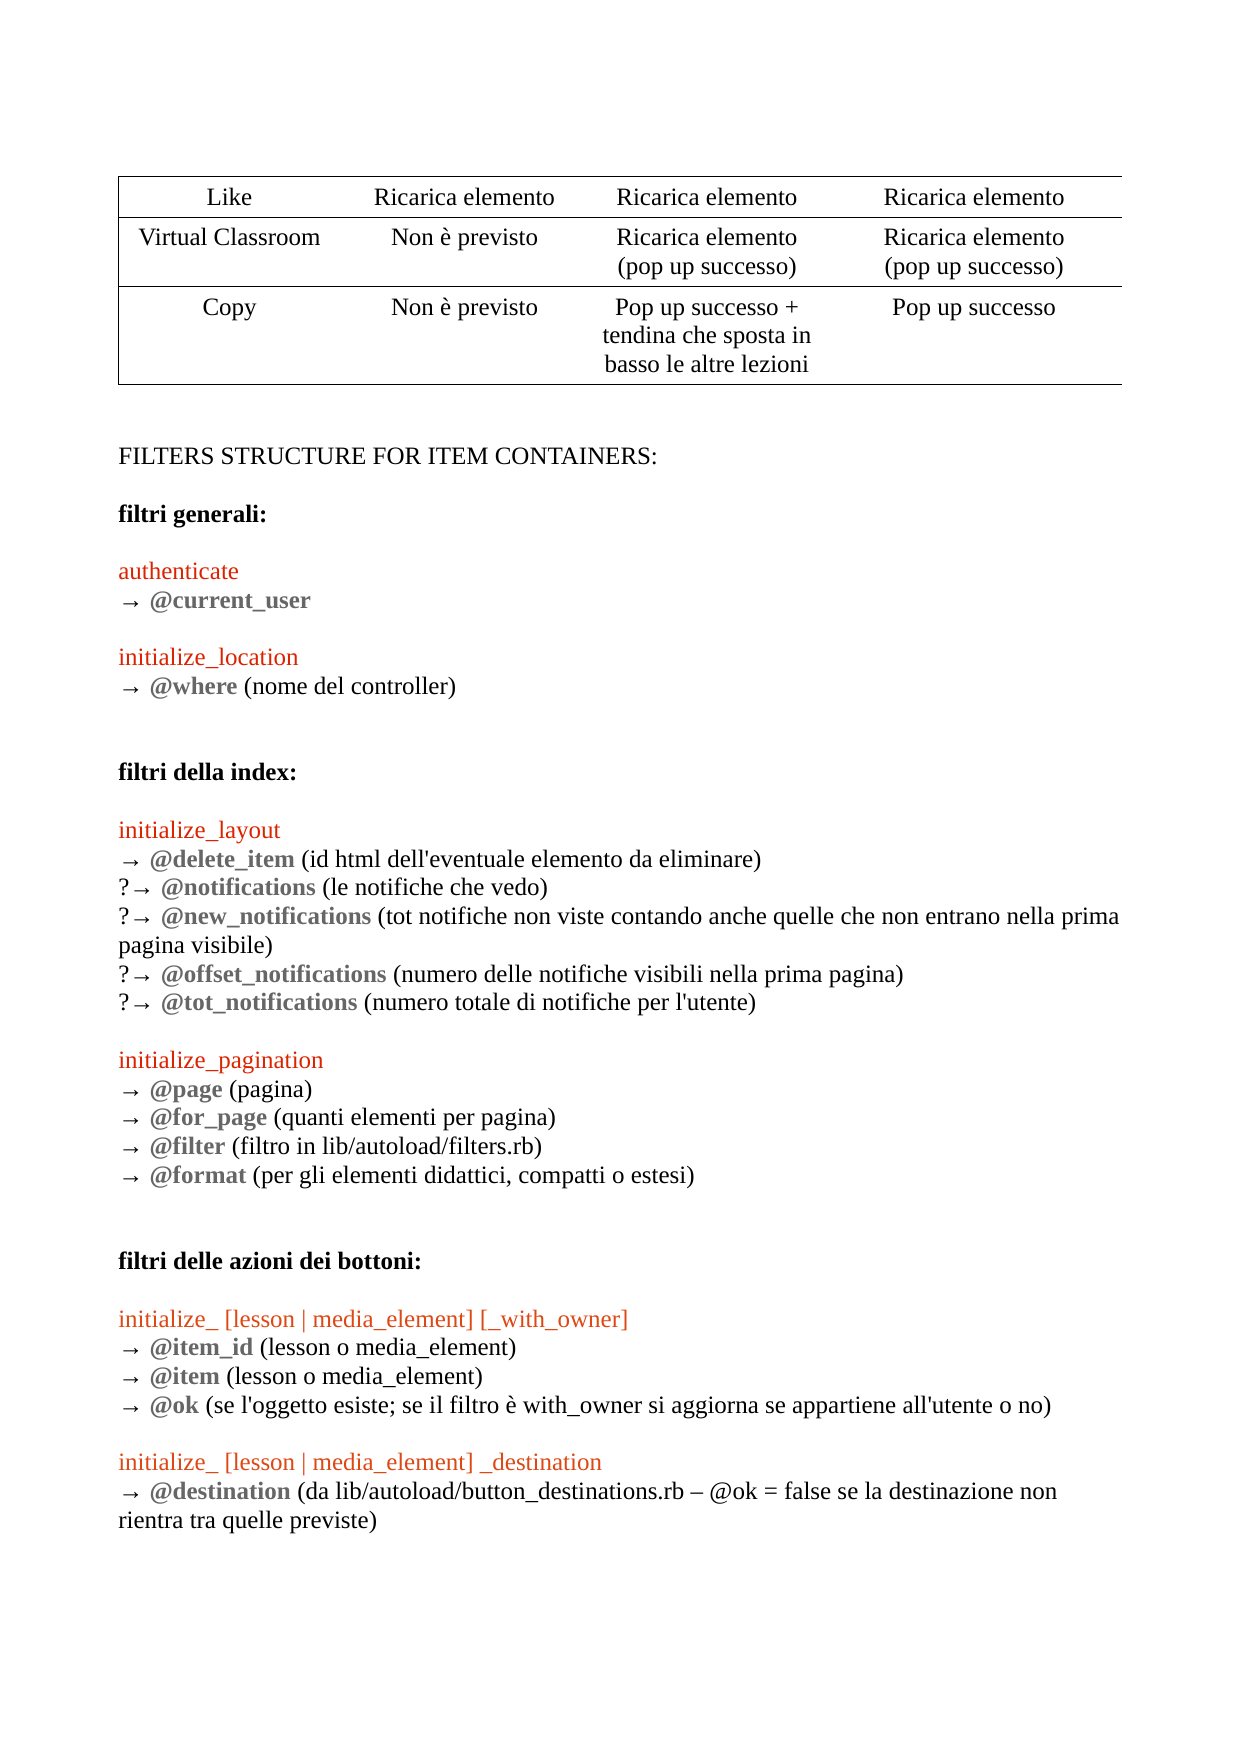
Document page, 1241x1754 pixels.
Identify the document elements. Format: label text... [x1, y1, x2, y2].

text → @destination (da lib/autoload/button_destinations.rb – @ok = false se la destinazione non rientra tra quelle previste) [118, 1476, 1122, 1534]
text ?→ @offset_notifications (numero delle notifiche visibili nella prima pagina) [118, 959, 1122, 987]
table_cell Ricarica elemento [826, 177, 1122, 217]
text initialize_layout [118, 815, 1122, 844]
text filtri della index: [118, 757, 1122, 786]
table_cell Copy [119, 287, 341, 383]
table_cell Non è previsto [341, 218, 588, 286]
text filtri delle azioni dei bottoni: [118, 1246, 1122, 1275]
table_cell Non è previsto [341, 287, 588, 383]
text initialize_pagination [118, 1045, 1122, 1074]
text initialize_ [lesson | media_element] [_with_owner] [118, 1304, 1122, 1332]
table_cell Pop up successo + tendina che sposta in basso le altre lezioni [588, 287, 826, 383]
text → @filter (filtro in lib/autoload/filters.rb) [118, 1131, 1122, 1160]
text authenticate [118, 556, 1122, 585]
text → @format (per gli elementi didattici, compatti o estesi) [118, 1160, 1122, 1189]
text → @item (lesson o media_element) [118, 1361, 1122, 1390]
table_cell Ricarica elemento (pop up successo) [588, 218, 826, 286]
table_cell Ricarica elemento [588, 177, 826, 217]
text FILTERS STRUCTURE FOR ITEM CONTAINERS: [118, 441, 1122, 470]
table_cell Pop up successo [826, 287, 1122, 383]
text → @page (pagina) [118, 1074, 1122, 1102]
text initialize_location [118, 642, 1122, 671]
text → @ok (se l'oggetto esiste; se il filtro è with_owner si aggiorna se appartiene all'utente o no) [118, 1390, 1122, 1419]
text → @for_page (quanti elementi per pagina) [118, 1102, 1122, 1131]
text → @item_id (lesson o media_element) [118, 1332, 1122, 1361]
text → @where (nome del controller) [118, 671, 1122, 700]
text → @current_user [118, 585, 1122, 614]
text initialize_ [lesson | media_element] _destination [118, 1447, 1122, 1476]
text filtri generali: [118, 499, 1122, 527]
table_cell Like [119, 177, 341, 217]
table_cell Ricarica elemento [341, 177, 588, 217]
text ?→ @tot_notifications (numero totale di notifiche per l'utente) [118, 987, 1122, 1016]
text ?→ @notifications (le notifiche che vedo) [118, 872, 1122, 901]
table_cell Virtual Classroom [119, 218, 341, 286]
text ?→ @new_notifications (tot notifiche non viste contando anche quelle che non entrano nella prima pagina visibile) [118, 901, 1122, 959]
text → @delete_item (id html dell'eventuale elemento da eliminare) [118, 844, 1122, 872]
table_cell Ricarica elemento (pop up successo) [826, 218, 1122, 286]
